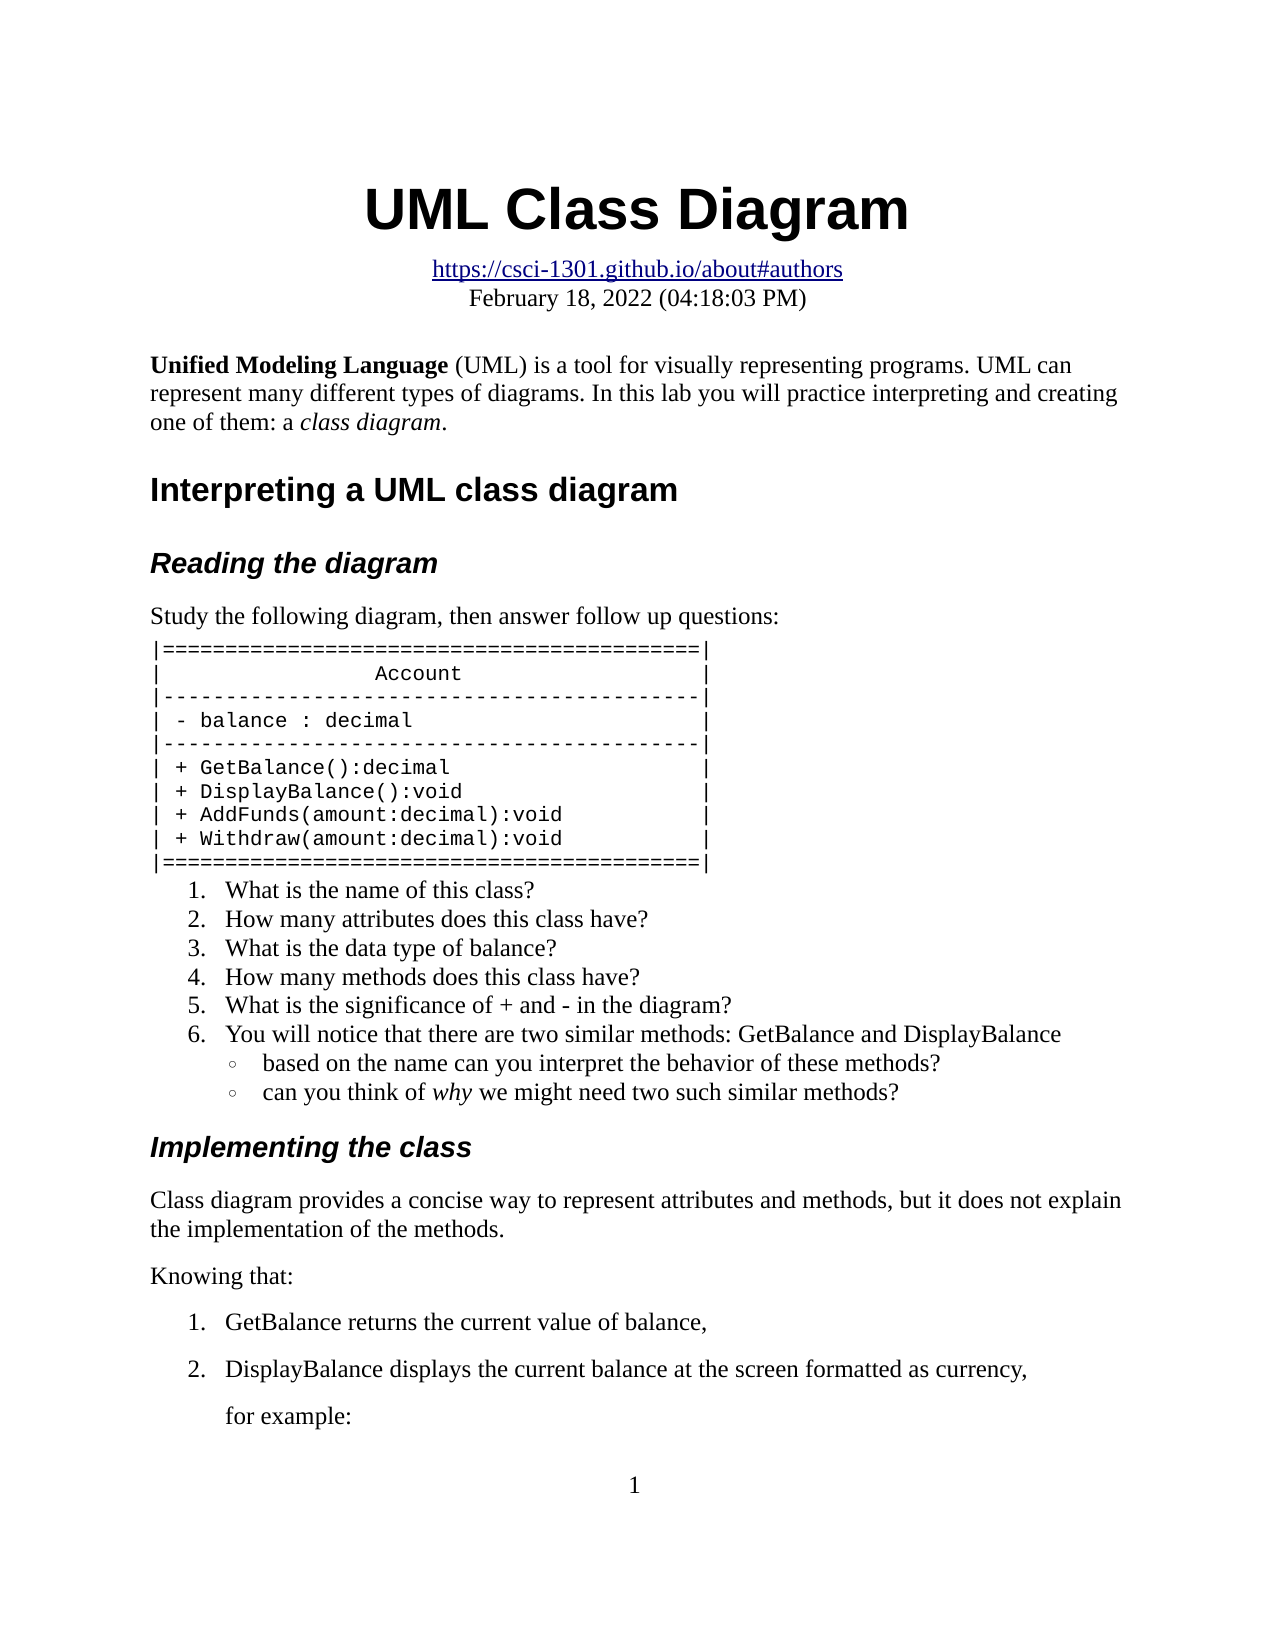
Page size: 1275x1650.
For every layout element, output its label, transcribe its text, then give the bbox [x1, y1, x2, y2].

list How many attributes does this class have? [187, 904, 1125, 933]
list GetBalance returns the current value of balance, [187, 1307, 1125, 1336]
text Study the following diagram, then answer follow up questions: [150, 601, 1125, 630]
subtitle Implementing the class [150, 1130, 1125, 1164]
text | + GetBalance():decimal | [150, 757, 1125, 781]
list What is the significance of + and - in the diagram? [187, 990, 1125, 1019]
subtitle Reading the diagram [150, 546, 1125, 580]
text | - balance : decimal | [150, 710, 1125, 733]
text Class diagram provides a concise way to represent attributes and methods, but it does not explain the implementation of the methods. [150, 1185, 1125, 1243]
title UML Class Diagram [150, 175, 1125, 242]
list How many methods does this class have? [187, 962, 1125, 990]
list DisplayBalance displays the current balance at the screen formatted as currency, [187, 1354, 1125, 1383]
text | + DisplayBalance():void | [150, 781, 1125, 804]
text |-------------------------------------------| [150, 733, 1125, 757]
text February 18, 2022 (04:18:03 PM) [150, 283, 1125, 312]
list What is the data type of balance? [187, 933, 1125, 962]
list What is the name of this class? [187, 875, 1125, 904]
subtitle Interpreting a UML class diagram [150, 470, 1125, 509]
text | + Withdraw(amount:decimal):void | [150, 828, 1125, 852]
list for example: [187, 1401, 1125, 1429]
list based on the name can you interpret the behavior of these methods? [225, 1048, 1125, 1077]
text Knowing that: [150, 1261, 1125, 1289]
text Unified Modeling Language (UML) is a tool for visually representing programs. UML can represent many different types of diagrams. In this lab you will practice interpreting and creating one of them: a class diagram. [150, 350, 1125, 436]
list can you think of why we might need two such similar methods? [225, 1077, 1125, 1105]
text |-------------------------------------------| [150, 686, 1125, 710]
text | Account | [150, 662, 1125, 686]
text https://csci-1301.github.io/about#authors [150, 254, 1125, 283]
text |===========================================| [150, 639, 1125, 662]
text |===========================================| [150, 852, 1125, 875]
text | + AddFunds(amount:decimal):void | [150, 804, 1125, 828]
list You will notice that there are two similar methods: GetBalance and DisplayBalance [187, 1019, 1125, 1048]
